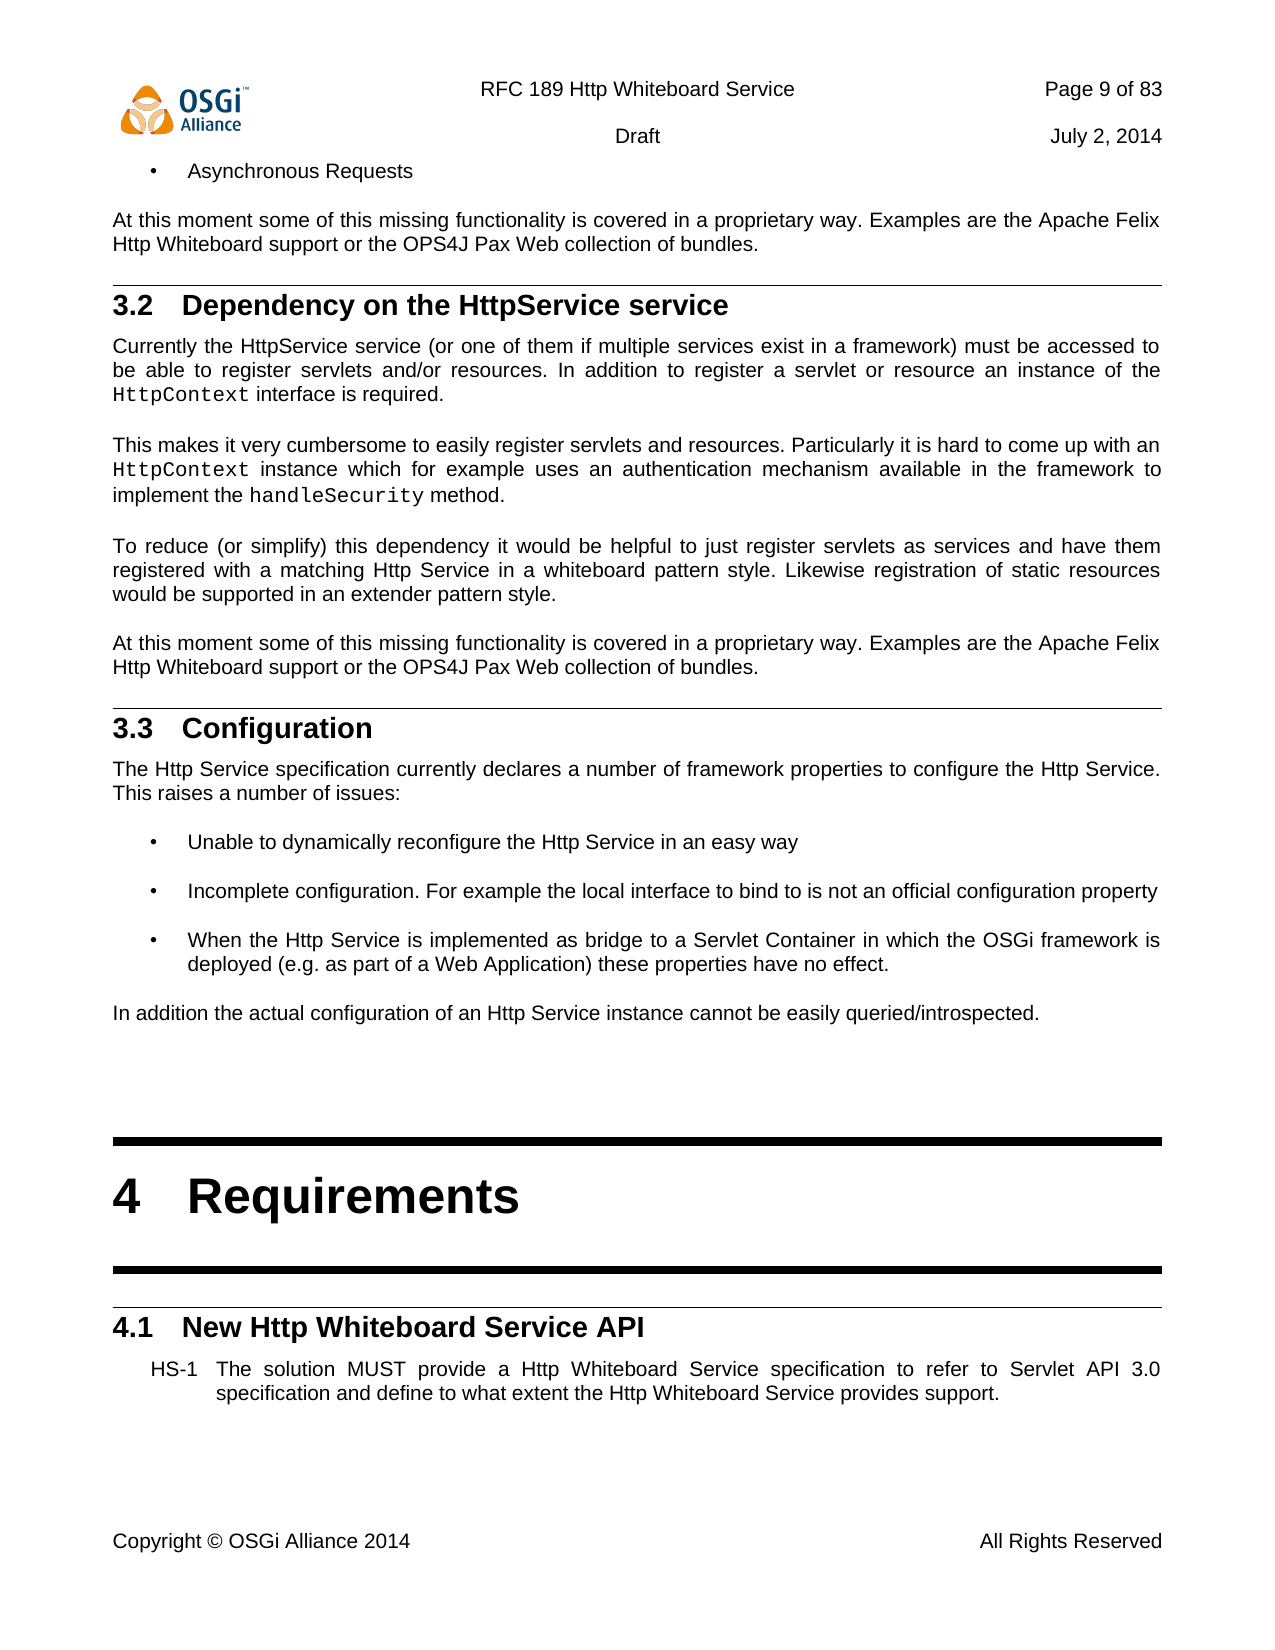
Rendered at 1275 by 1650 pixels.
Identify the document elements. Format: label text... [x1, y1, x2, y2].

list Unable to dynamically reconfigure the Http Service in an easy way [150, 830, 1162, 854]
text At this moment some of this missing functionality is covered in a proprietary way. Examples are the Apache Felix Http Whiteboard support or the OPS4J Pax Web collection of bundles. [112, 208, 1162, 256]
text The Http Service specification currently declares a number of framework properties to configure the Http Service. This raises a number of issues: [112, 757, 1162, 805]
subtitle Requirements [112, 1138, 1162, 1274]
list The solution MUST provide a Http Whiteboard Service specification to refer to Servlet API 3.0 specification and define to what extent the Http Whiteboard Service provides support. [150, 1356, 1162, 1404]
text At this moment some of this missing functionality is covered in a proprietary way. Examples are the Apache Felix Http Whiteboard support or the OPS4J Pax Web collection of bundles. [112, 631, 1162, 678]
list When the Http Service is implemented as bridge to a Servlet Container in which the OSGi framework is deployed (e.g. as part of a Web Application) these properties have no effect. [150, 928, 1162, 976]
text To reduce (or simplify) this dependency it would be helpful to just register servlets as services and have them registered with a matching Http Service in a whiteboard pattern style. Likewise registration of static resources would be supported in an extender pattern style. [112, 534, 1162, 606]
list Asynchronous Requests [150, 159, 1162, 183]
subtitle Dependency on the HttpService service [112, 286, 1162, 322]
text Currently the HttpService service (or one of them if multiple services exist in a framework) must be accessed to be able to register servlets and/or resources. In addition to register a servlet or resource an instance of the HttpContext interface is required. [112, 334, 1162, 408]
subtitle New Http Whiteboard Service API [112, 1308, 1162, 1344]
picture [113, 78, 257, 142]
list Incomplete configuration. For example the local interface to bind to is not an official configuration property [150, 879, 1162, 903]
subtitle Configuration [112, 709, 1162, 744]
text This makes it very cumbersome to easily register servlets and resources. Particularly it is hard to come up with an HttpContext instance which for example uses an authentication mechanism available in the framework to implement the handleSecurity method. [112, 433, 1162, 509]
text In addition the actual configuration of an Http Service instance cannot be easily queried/introspected. [112, 1001, 1162, 1025]
